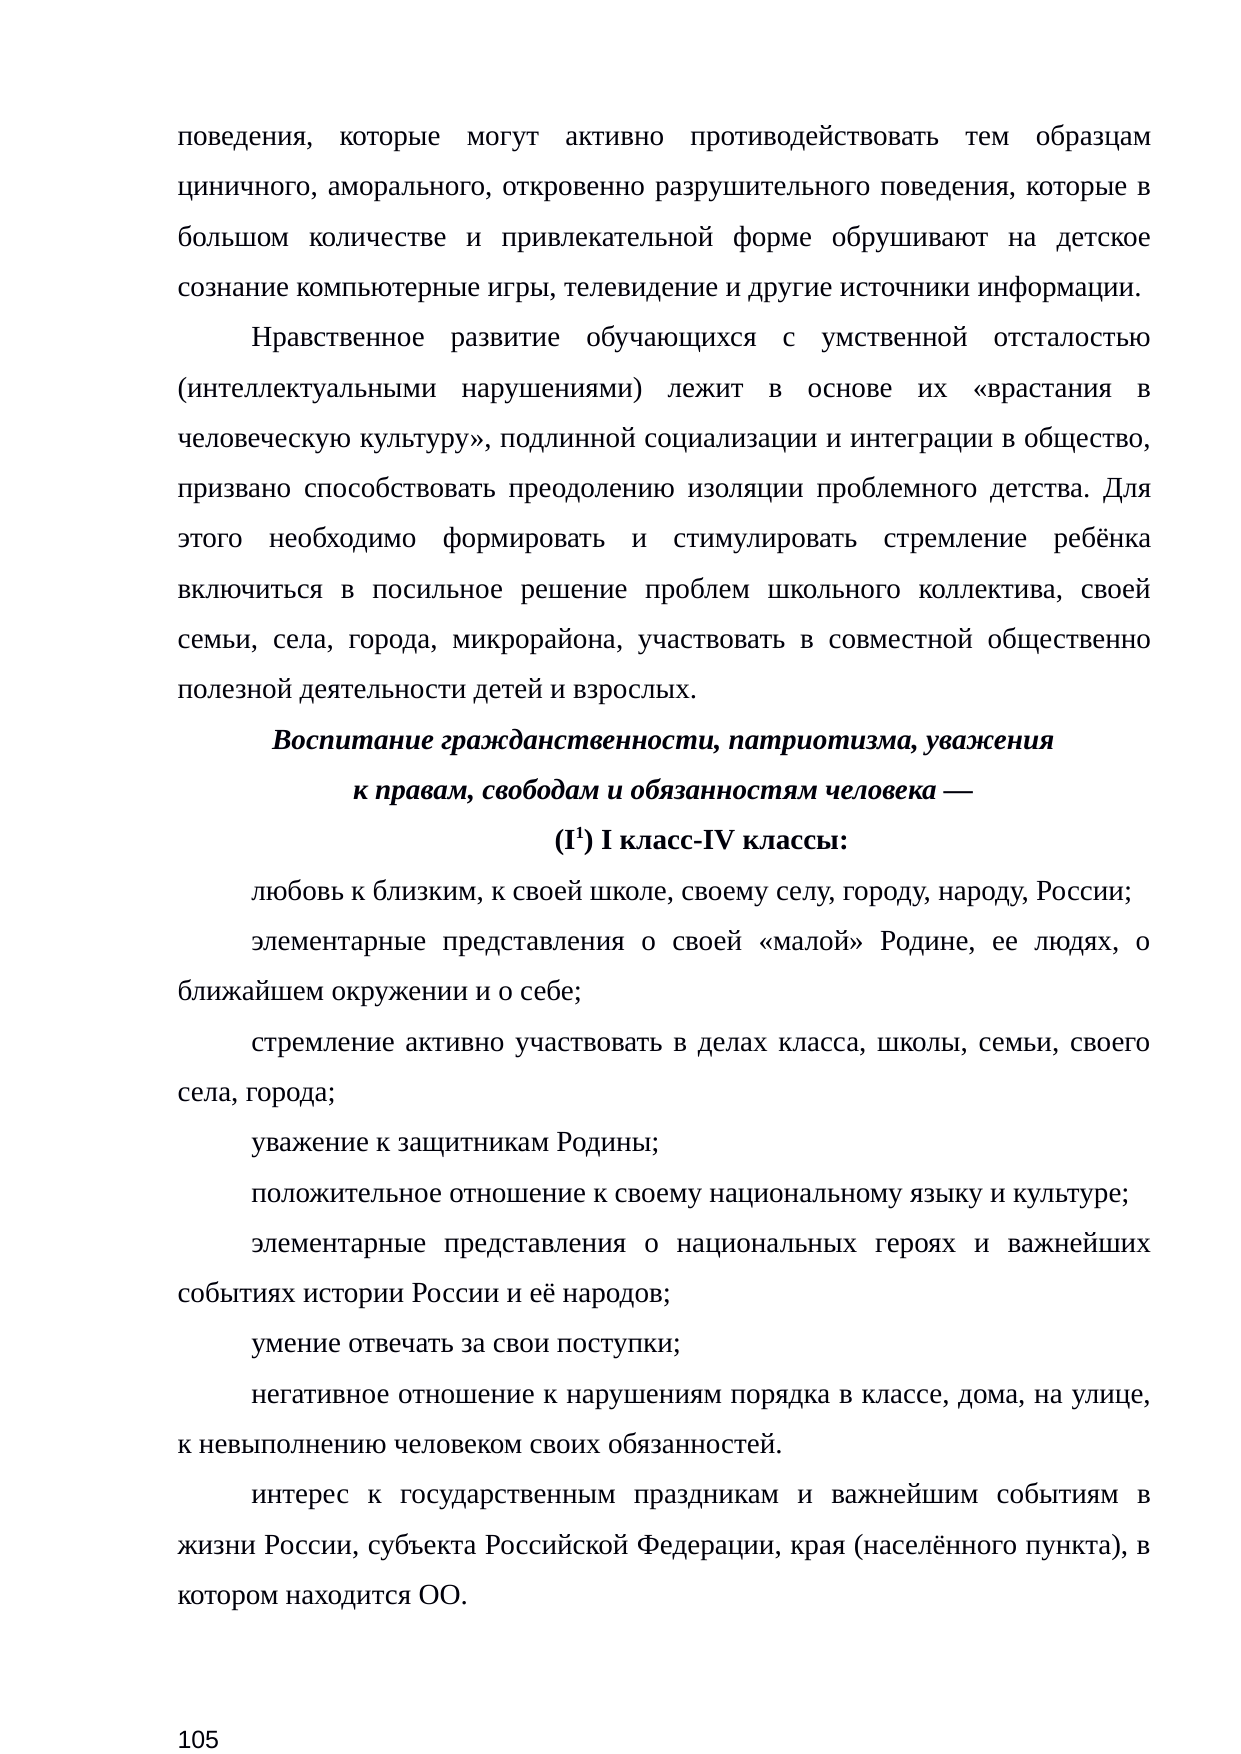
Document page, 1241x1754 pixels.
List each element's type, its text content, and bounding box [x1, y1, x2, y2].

text стремление активно участвовать в делах класса, школы, семьи, своего села, города; [177, 1024, 1152, 1108]
text любовь к близким, к своей школе, своему селу, городу, народу, России; [177, 873, 1152, 906]
text Воспитание гражданственности, патриотизма, уважения [177, 722, 1152, 755]
text положительное отношение к своему национальному языку и культуре; [177, 1175, 1152, 1208]
text интерес к государственным праздникам и важнейшим событиям в жизни России, субъекта Российской Федерации, края (населённого пункта), в котором находится ОО. [177, 1477, 1152, 1611]
text Нравственное развитие обучающихся с умственной отсталостью (интеллектуальными нарушениями) лежит в основе их «врастания в человеческую культуру», подлинной социализации и интеграции в общество, призвано способствовать преодолению изоляции проблемного детства. Для этого необходимо формировать и стимулировать стремление ребёнка включиться в посильное решение проблем школьного коллектива, своей семьи, села, города, микрорайона, участвовать в совместной общественно полезной деятельности детей и взрослых. [177, 319, 1152, 705]
text к правам, свободам и обязанностям человека ― [177, 772, 1152, 806]
text элементарные представления о своей «малой» Родине, ее людях, о ближайшем окружении и о себе; [177, 923, 1152, 1007]
text негативное отношение к нарушениям порядка в классе, дома, на улице, к невыполнению человеком своих обязанностей. [177, 1376, 1152, 1460]
text уважение к защитникам Родины; [177, 1124, 1152, 1158]
text элементарные представления о национальных героях и важнейших событиях истории России и её народов; [177, 1225, 1152, 1309]
text поведения, которые могут активно противодействовать тем образцам циничного, аморального, откровенно разрушительного поведения, которые в большом количестве и привлекательной форме обрушивают на детское сознание компьютерные игры, телевидение и другие источники информации. [177, 118, 1152, 303]
text умение отвечать за свои поступки; [177, 1326, 1152, 1359]
text (I1) I класс-IV классы: [177, 822, 1152, 856]
